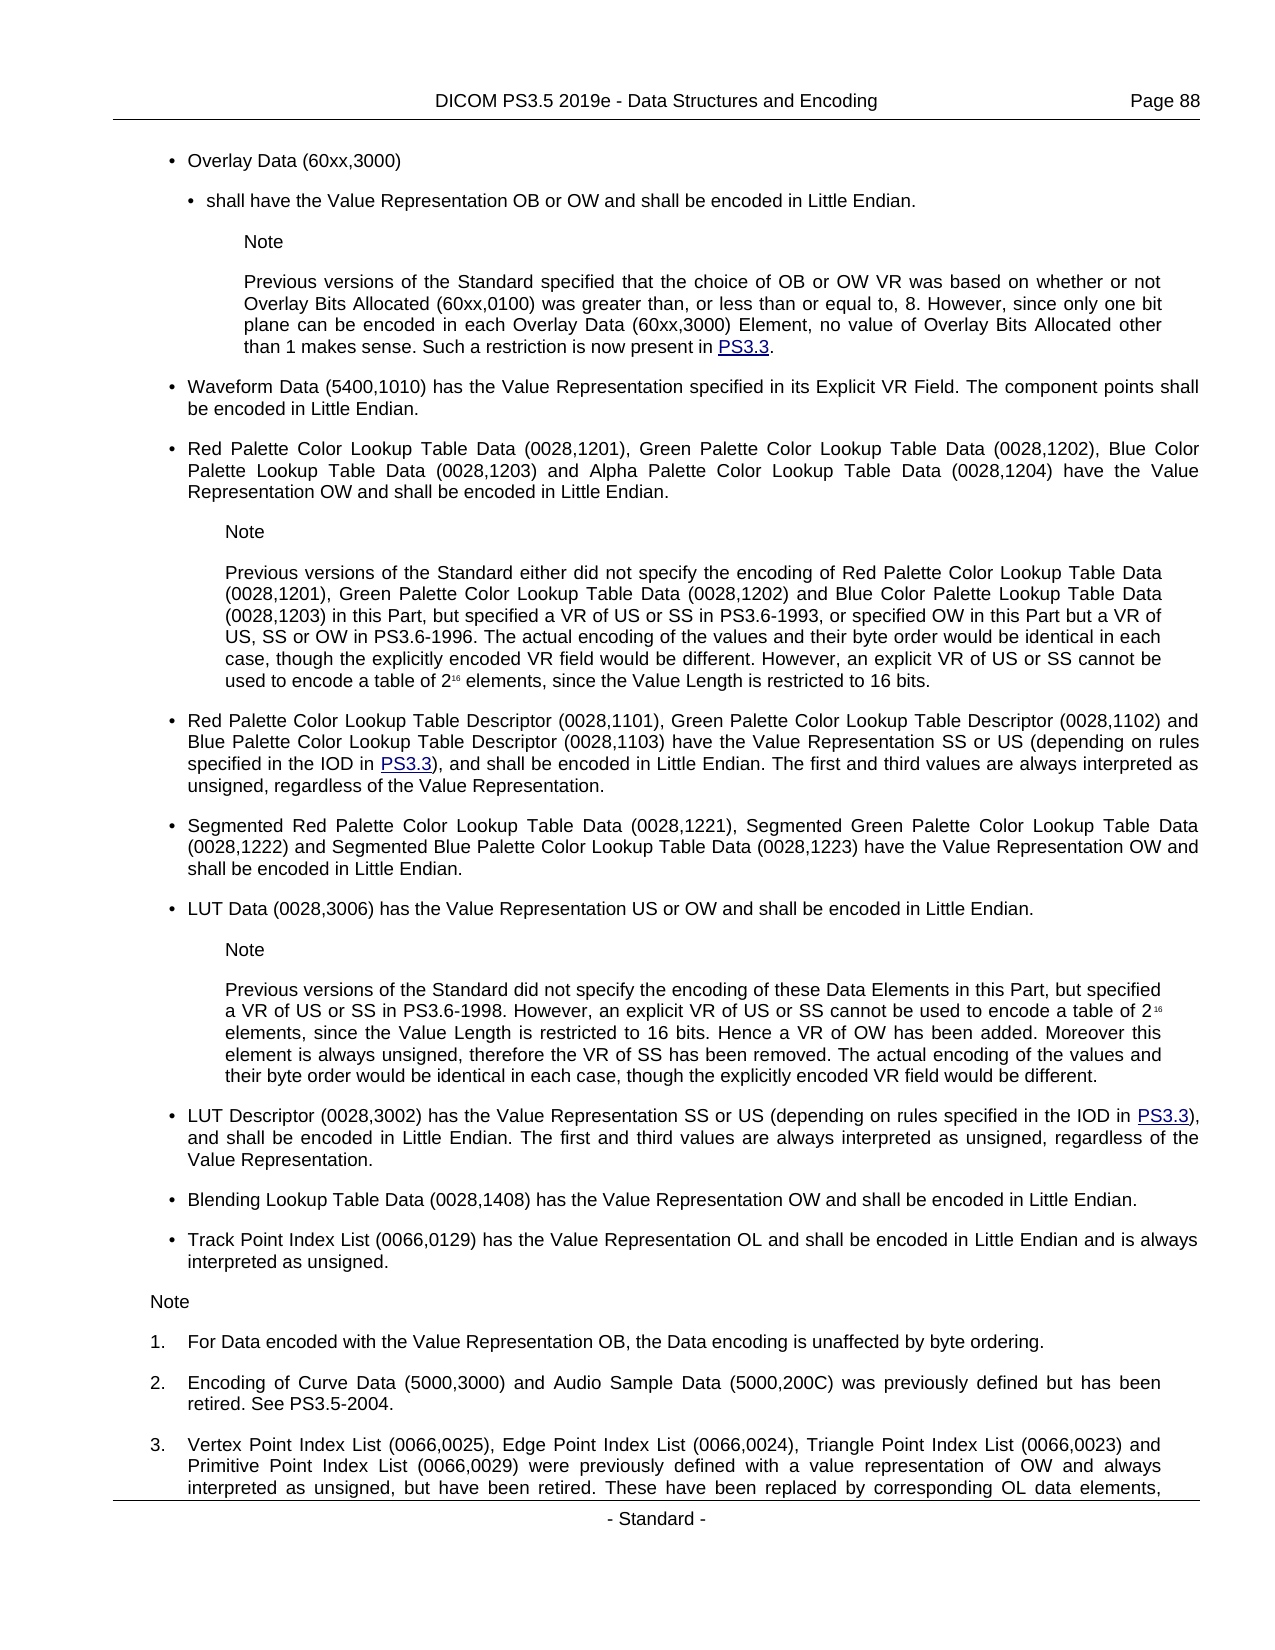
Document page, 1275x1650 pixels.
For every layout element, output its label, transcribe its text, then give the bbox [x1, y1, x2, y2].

text 2. Encoding of Curve Data (5000,3000) and Audio Sample Data (5000,200C) was previously defined but has been retired. See PS3.5-2004. [150, 1372, 1162, 1415]
text 3. Vertex Point Index List (0066,0025), Edge Point Index List (0066,0024), Triangle Point Index List (0066,0023) and Primitive Point Index List (0066,0029) were previously defined with a value representation of OW and always interpreted as unsigned, but have been retired. These have been replaced by corresponding OL data elements, [150, 1433, 1162, 1498]
text Note [150, 1291, 1162, 1312]
text Previous versions of the Standard did not specify the encoding of these Data Elements in this Part, but specified a VR of US or SS in PS3.6-1998. However, an explicit VR of US or SS cannot be used to encode a table of 216 elements, since the Value Length is restricted to 16 bits. Hence a VR of OW has been added. Moreover this element is always unsigned, therefore the VR of SS has been removed. The actual encoding of the values and their byte order would be identical in each case, though the explicitly encoded VR field would be different. [225, 979, 1162, 1087]
text 1. For Data encoded with the Value Representation OB, the Data encoding is unaffected by byte ordering. [150, 1331, 1162, 1353]
text • LUT Descriptor (0028,3002) has the Value Representation SS or US (depending on rules specified in the IOD in PS3.3), and shall be encoded in Little Endian. The first and third values are always interpreted as unsigned, regardless of the Value Representation. [169, 1105, 1200, 1170]
text • Blending Lookup Table Data (0028,1408) has the Value Representation OW and shall be encoded in Little Endian. [169, 1189, 1200, 1210]
text Previous versions of the Standard either did not specify the encoding of Red Palette Color Lookup Table Data (0028,1201), Green Palette Color Lookup Table Data (0028,1202) and Blue Color Palette Lookup Table Data (0028,1203) in this Part, but specified a VR of US or SS in PS3.6-1993, or specified OW in this Part but a VR of US, SS or OW in PS3.6-1996. The actual encoding of the values and their byte order would be identical in each case, though the explicitly encoded VR field would be different. However, an explicit VR of US or SS cannot be used to encode a table of 216 elements, since the Value Length is restricted to 16 bits. [225, 562, 1162, 691]
text • Waveform Data (5400,1010) has the Value Representation specified in its Explicit VR Field. The component points shall be encoded in Little Endian. [169, 376, 1200, 419]
text Note [244, 231, 1162, 252]
text Previous versions of the Standard specified that the choice of OB or OW VR was based on whether or not Overlay Bits Allocated (60xx,0100) was greater than, or less than or equal to, 8. However, since only one bit plane can be encoded in each Overlay Data (60xx,3000) Element, no value of Overlay Bits Allocated other than 1 makes sense. Such a restriction is now present in PS3.3. [244, 271, 1162, 357]
text Note [225, 521, 1162, 543]
text • Track Point Index List (0066,0129) has the Value Representation OL and shall be encoded in Little Endian and is always interpreted as unsigned. [169, 1229, 1200, 1272]
text • LUT Data (0028,3006) has the Value Representation US or OW and shall be encoded in Little Endian. [169, 898, 1200, 920]
text • Segmented Red Palette Color Lookup Table Data (0028,1221), Segmented Green Palette Color Lookup Table Data (0028,1222) and Segmented Blue Palette Color Lookup Table Data (0028,1223) have the Value Representation OW and shall be encoded in Little Endian. [169, 815, 1200, 879]
text Note [225, 938, 1162, 960]
text • shall have the Value Representation OB or OW and shall be encoded in Little Endian. [187, 190, 1200, 212]
text • Overlay Data (60xx,3000) [169, 150, 1200, 172]
text • Red Palette Color Lookup Table Data (0028,1201), Green Palette Color Lookup Table Data (0028,1202), Blue Color Palette Lookup Table Data (0028,1203) and Alpha Palette Color Lookup Table Data (0028,1204) have the Value Representation OW and shall be encoded in Little Endian. [169, 438, 1200, 502]
text • Red Palette Color Lookup Table Descriptor (0028,1101), Green Palette Color Lookup Table Descriptor (0028,1102) and Blue Palette Color Lookup Table Descriptor (0028,1103) have the Value Representation SS or US (depending on rules specified in the IOD in PS3.3), and shall be encoded in Little Endian. The first and third values are always interpreted as unsigned, regardless of the Value Representation. [169, 710, 1200, 796]
